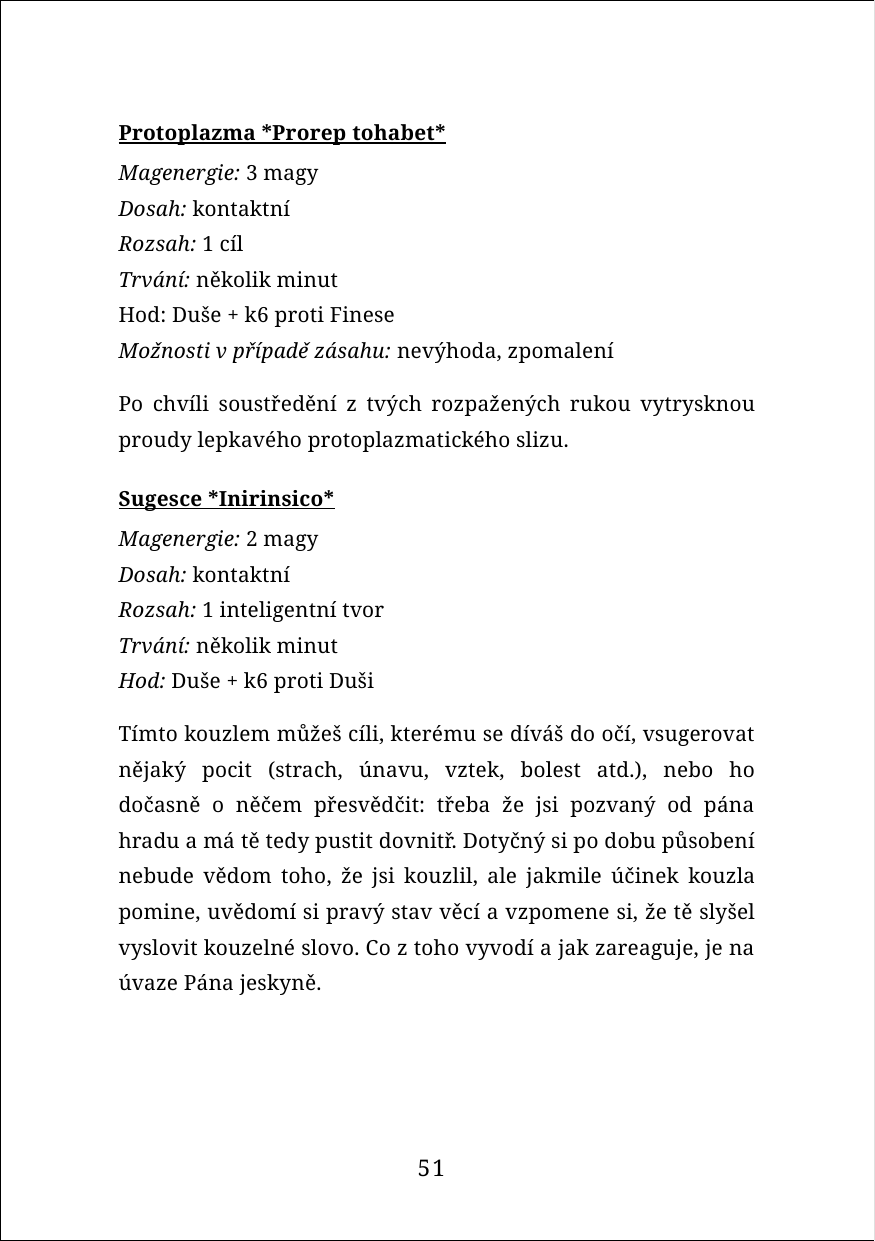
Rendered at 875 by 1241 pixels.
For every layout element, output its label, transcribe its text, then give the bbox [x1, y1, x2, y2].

subtitle Sugesce *Inirinsico* [118, 484, 756, 512]
text Magenergie: 3 magy Dosah: kontaktní Rozsah: 1 cíl Trvání: několik minut Hod: Duše + k6 proti Finese Možnosti v případě zásahu: nevýhoda, zpomalení [118, 158, 756, 364]
subtitle Protoplazma *Prorep tohabet* [118, 118, 756, 147]
text Po chvíli soustředění z tvých rozpažených rukou vytrysknou proudy lepkavého protoplazmatického slizu. [118, 389, 756, 453]
text Magenergie: 2 magy Dosah: kontaktní Rozsah: 1 inteligentní tvor Trvání: několik minut Hod: Duše + k6 proti Duši [118, 524, 756, 695]
text Tímto kouzlem můžeš cíli, kterému se díváš do očí, vsugerovat nějaký pocit (strach, únavu, vztek, bolest atd.), nebo ho dočasně o něčem přesvědčit: třeba že jsi pozvaný od pána hradu a má tě tedy pustit dovnitř. Dotyčný si po dobu působení nebude vědom toho, že jsi kouzlil, ale jakmile účinek kouzla pomine, uvědomí si pravý stav věcí a vzpomene si, že tě slyšel vyslovit kouzelné slovo. Co z toho vyvodí a jak zareaguje, je na úvaze Pána jeskyně. [118, 719, 756, 997]
